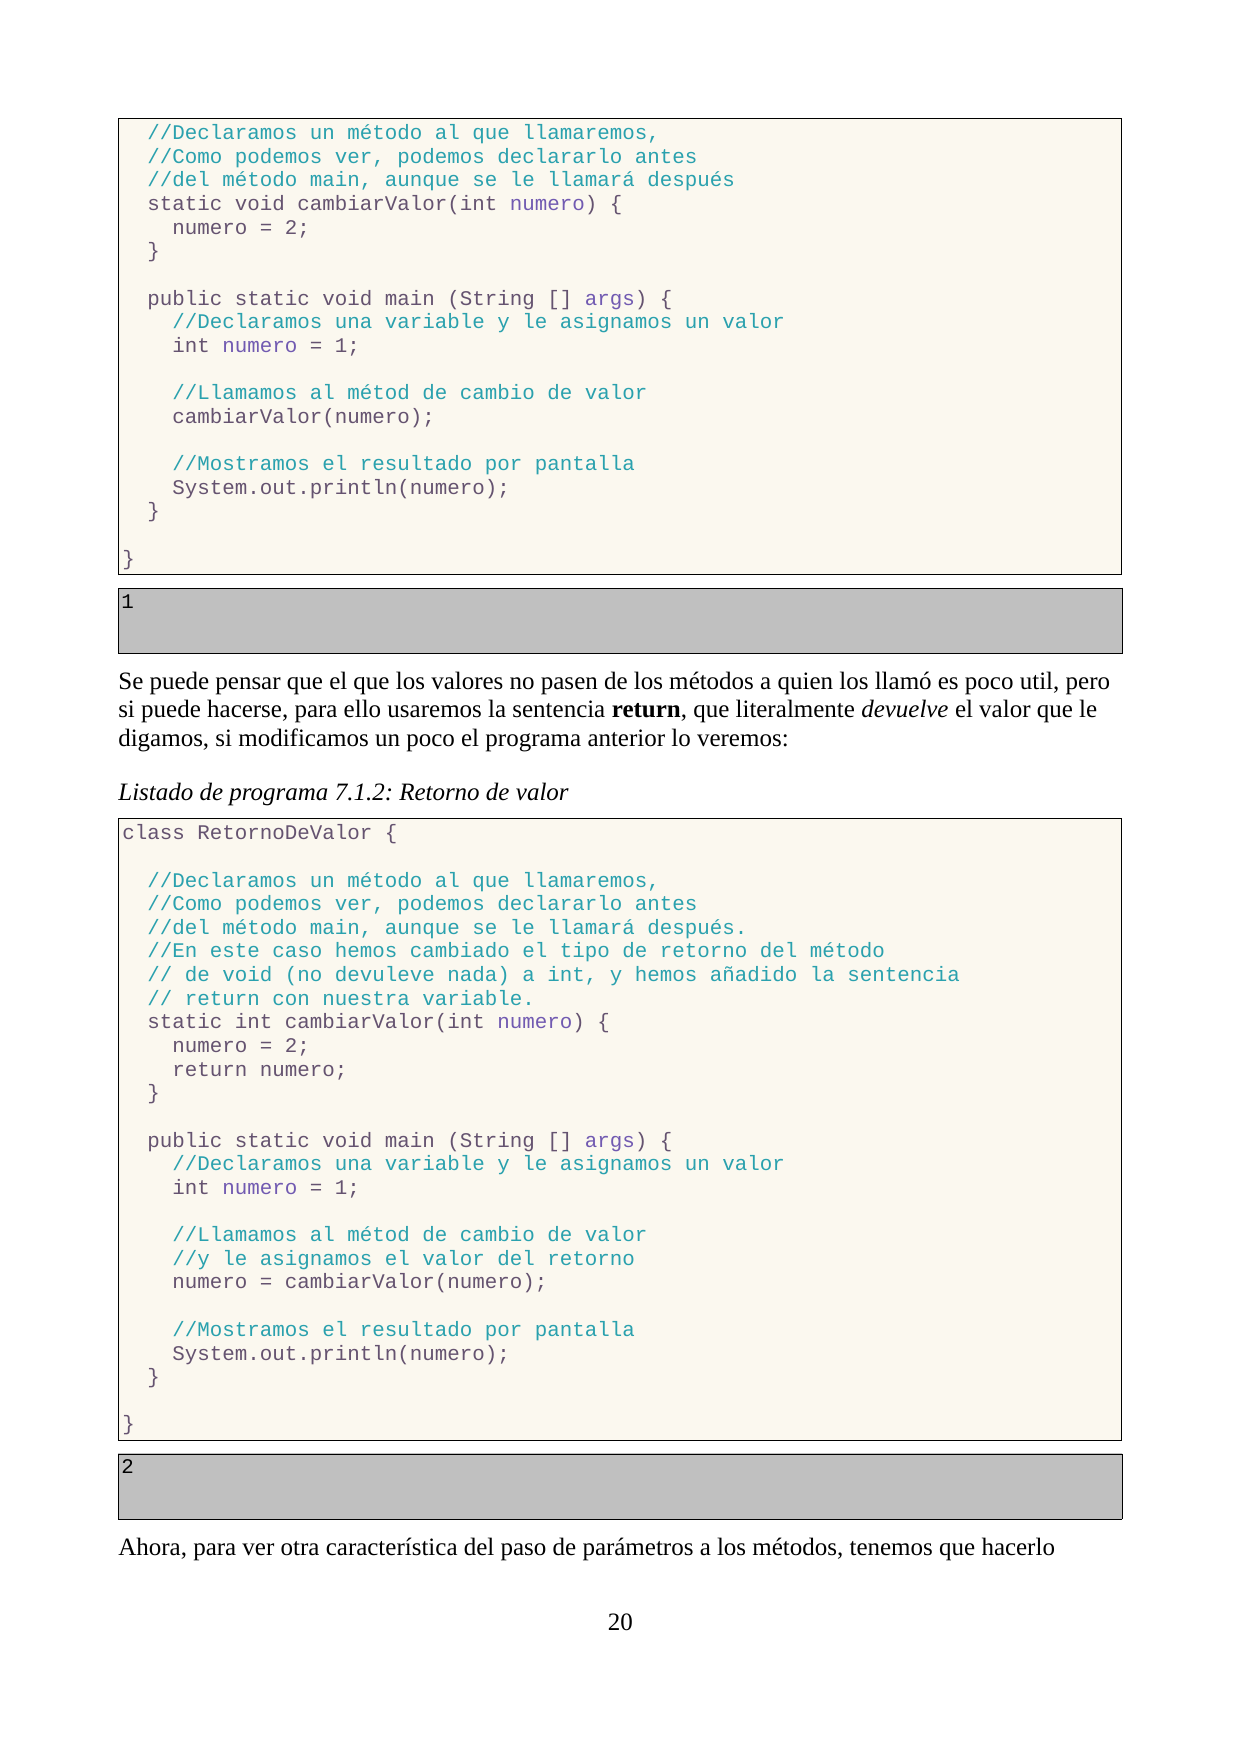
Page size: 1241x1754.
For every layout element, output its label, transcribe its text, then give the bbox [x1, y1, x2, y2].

text //Mostramos el resultado por pantalla [119, 1315, 1121, 1338]
text //Como podemos ver, podemos declararlo antes [119, 142, 1121, 165]
text System.out.println(numero); [119, 1338, 1121, 1362]
text int numero = 1; [119, 331, 1121, 354]
list Listado de programa 7.1.2: Retorno de valor [118, 777, 1122, 806]
text Se puede pensar que el que los valores no pasen de los métodos a quien los llamó es poco util, pero si puede hacerse, para ello usaremos la sentencia return, que literalmente devuelve el valor que le digamos, si modificamos un poco el programa anterior lo veremos: [118, 666, 1122, 752]
text //Como podemos ver, podemos declararlo antes [119, 889, 1121, 913]
text static void cambiarValor(int numero) { [119, 189, 1121, 213]
text public static void main (String [] args) { [119, 284, 1121, 307]
text Ahora, para ver otra característica del paso de parámetros a los métodos, tenemos que hacerlo [118, 1532, 1122, 1560]
text } [119, 1409, 1121, 1440]
text //Llamamos al métod de cambio de valor [119, 378, 1121, 402]
text //Declaramos una variable y le asignamos un valor [119, 1149, 1121, 1173]
text 2 [119, 1455, 1122, 1480]
text System.out.println(numero); [119, 473, 1121, 496]
text numero = 2; [119, 1031, 1121, 1055]
text //En este caso hemos cambiado el tipo de retorno del método [119, 937, 1121, 960]
text //y le asignamos el valor del retorno [119, 1244, 1121, 1268]
text // de void (no devuleve nada) a int, y hemos añadido la sentencia [119, 960, 1121, 984]
text public static void main (String [] args) { [119, 1126, 1121, 1149]
text } [119, 1078, 1121, 1102]
text numero = cambiarValor(numero); [119, 1268, 1121, 1291]
text } [119, 236, 1121, 260]
text //Mostramos el resultado por pantalla [119, 449, 1121, 473]
text 1 [119, 589, 1122, 614]
text } [119, 1362, 1121, 1386]
text numero = 2; [119, 213, 1121, 236]
text // return con nuestra variable. [119, 984, 1121, 1007]
text } [119, 544, 1121, 574]
text cambiarValor(numero); [119, 402, 1121, 426]
text //Llamamos al métod de cambio de valor [119, 1220, 1121, 1244]
text int numero = 1; [119, 1173, 1121, 1197]
text //Declaramos un método al que llamaremos, [119, 119, 1121, 142]
text //del método main, aunque se le llamará después. [119, 913, 1121, 937]
text //Declaramos una variable y le asignamos un valor [119, 307, 1121, 331]
text static int cambiarValor(int numero) { [119, 1007, 1121, 1031]
text //del método main, aunque se le llamará después [119, 165, 1121, 189]
text return numero; [119, 1055, 1121, 1078]
text class RetornoDeValor { [119, 819, 1121, 842]
text //Declaramos un método al que llamaremos, [119, 866, 1121, 889]
text } [119, 496, 1121, 520]
